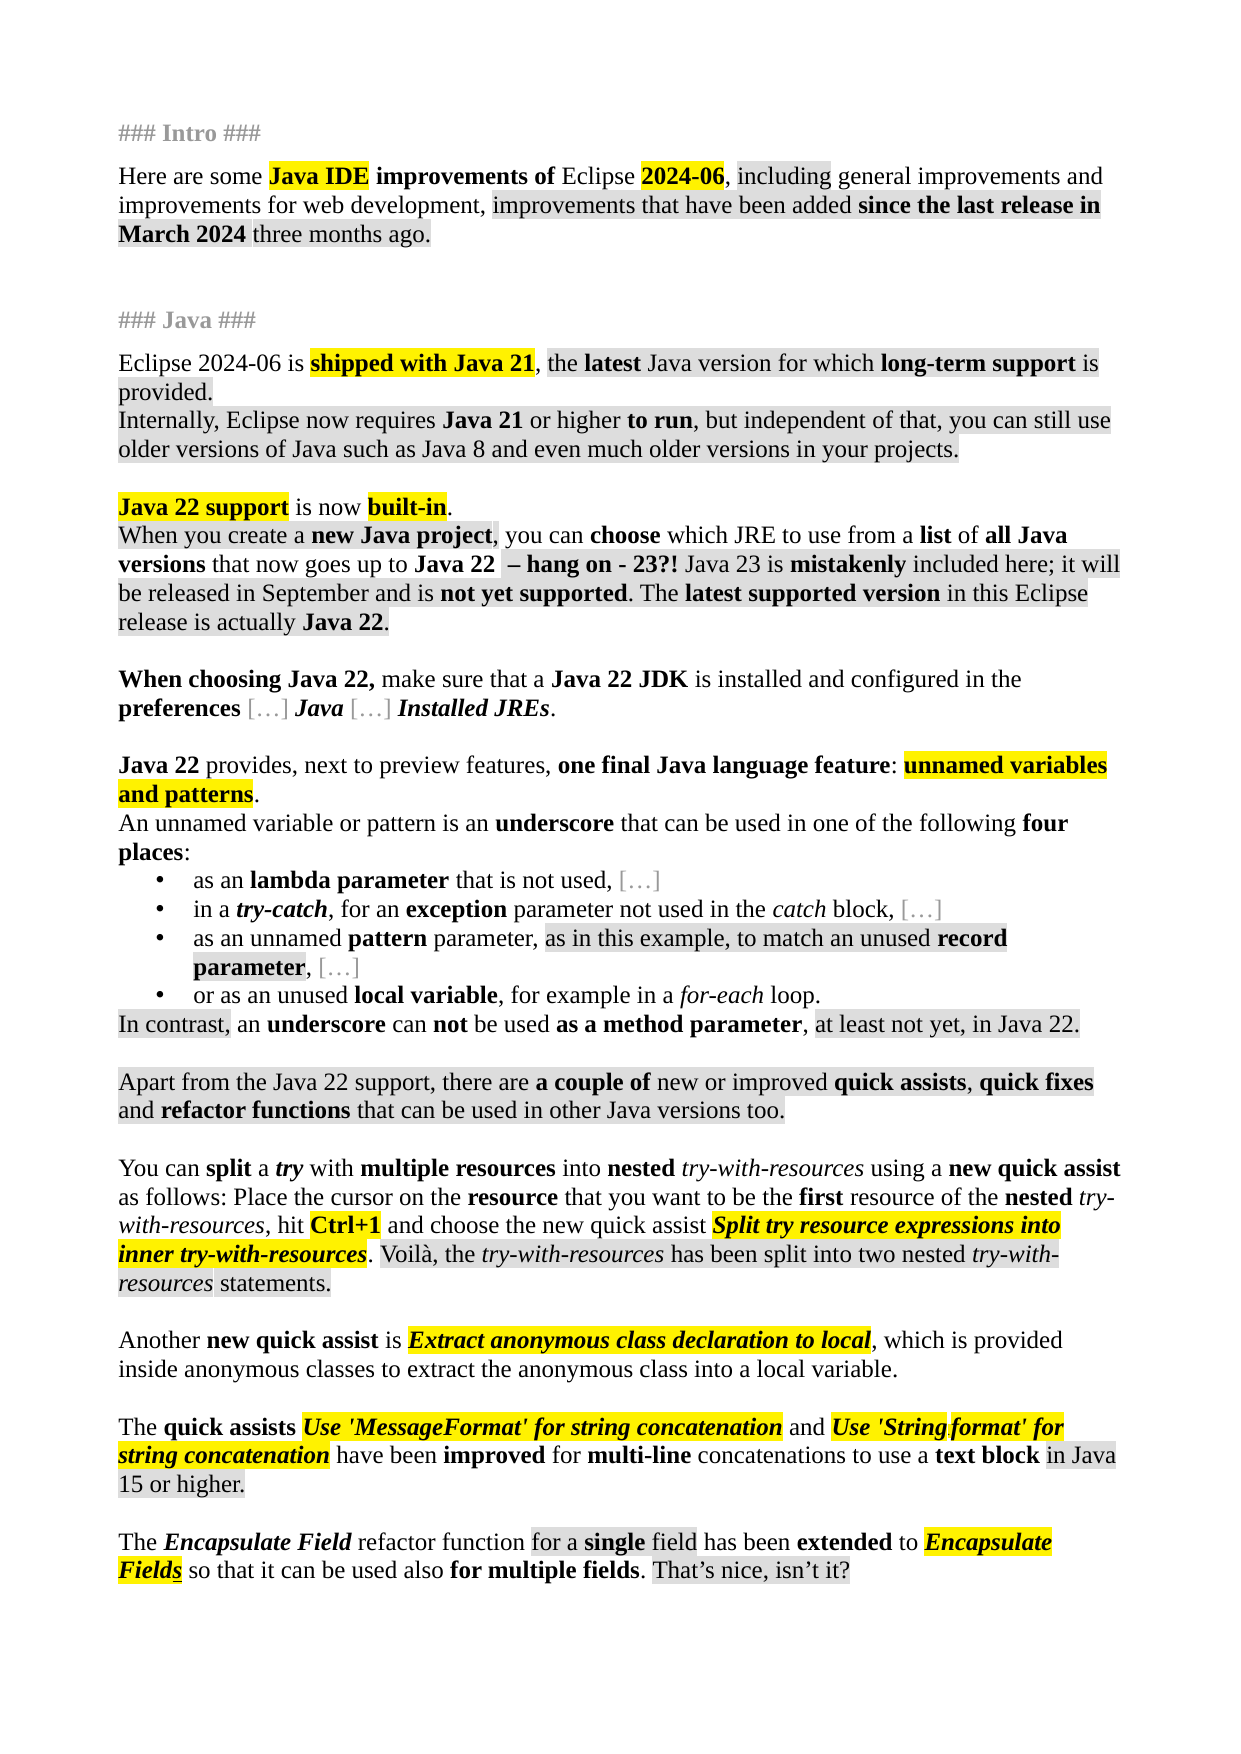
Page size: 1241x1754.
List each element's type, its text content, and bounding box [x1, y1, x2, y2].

text Here are some Java IDE improvements of Eclipse 2024-06, including general improvements and improvements for web development, improvements that have been added since the last release in March 2024 three months ago. [118, 161, 1122, 247]
text When you create a new Java project, you can choose which JRE to use from a list of all Java versions that now goes up to Java 22 – hang on - 23?! Java 23 is mistakenly included here; it will be released in September and is not yet supported. The latest supported version in this Eclipse release is actually Java 22. [118, 521, 1122, 636]
text Another new quick assist is Extract anonymous class declaration to local, which is provided inside anonymous classes to extract the anonymous class into a local variable. [118, 1326, 1122, 1383]
text Eclipse 2024-06 is shipped with Java 21, the latest Java version for which long-term support is provided. [118, 348, 1122, 406]
text An unnamed variable or pattern is an underscore that can be used in one of the following four places: [118, 808, 1122, 866]
text The quick assists Use 'MessageFormat' for string concatenation and Use 'String.format' for string concatenation have been improved for multi-line concatenations to use a text block in Java 15 or higher. [118, 1412, 1122, 1498]
text Internally, Eclipse now requires Java 21 or higher to run, but independent of that, you can still use older versions of Java such as Java 8 and even much older versions in your projects. [118, 406, 1122, 463]
text When choosing Java 22, make sure that a Java 22 JDK is installed and configured in the preferences […] Java […] Installed JREs. [118, 664, 1122, 722]
text In contrast, an underscore can not be used as a method parameter, at least not yet, in Java 22. [118, 1009, 1122, 1038]
list as an unnamed pattern parameter, as in this example, to match an unused record parameter, […] [156, 923, 1122, 981]
list in a try-catch, for an exception parameter not used in the catch block, […] [156, 894, 1122, 923]
text ### Intro ### [118, 118, 1122, 147]
text You can split a try with multiple resources into nested try-with-resources using a new quick assist as follows: Place the cursor on the resource that you want to be the first resource of the nested try-with-resources, hit Ctrl+1 and choose the new quick assist Split try resource expressions into inner try-with-resources. Voilà, the try-with-resources has been split into two nested try-with-resources statements. [118, 1153, 1122, 1297]
list as an lambda parameter that is not used, […] [156, 866, 1122, 894]
text The Encapsulate Field refactor function for a single field has been extended to Encapsulate Fields so that it can be used also for multiple fields. That’s nice, isn’t it? [118, 1527, 1122, 1584]
text Java 22 support is now built-in. [118, 492, 1122, 521]
list or as an unused local variable, for example in a for-each loop. [156, 981, 1122, 1009]
text Apart from the Java 22 support, there are a couple of new or improved quick assists, quick fixes and refactor functions that can be used in other Java versions too. [118, 1067, 1122, 1124]
text Java 22 provides, next to preview features, one final Java language feature: unnamed variables and patterns. [118, 751, 1122, 808]
text ### Java ### [118, 305, 1122, 334]
